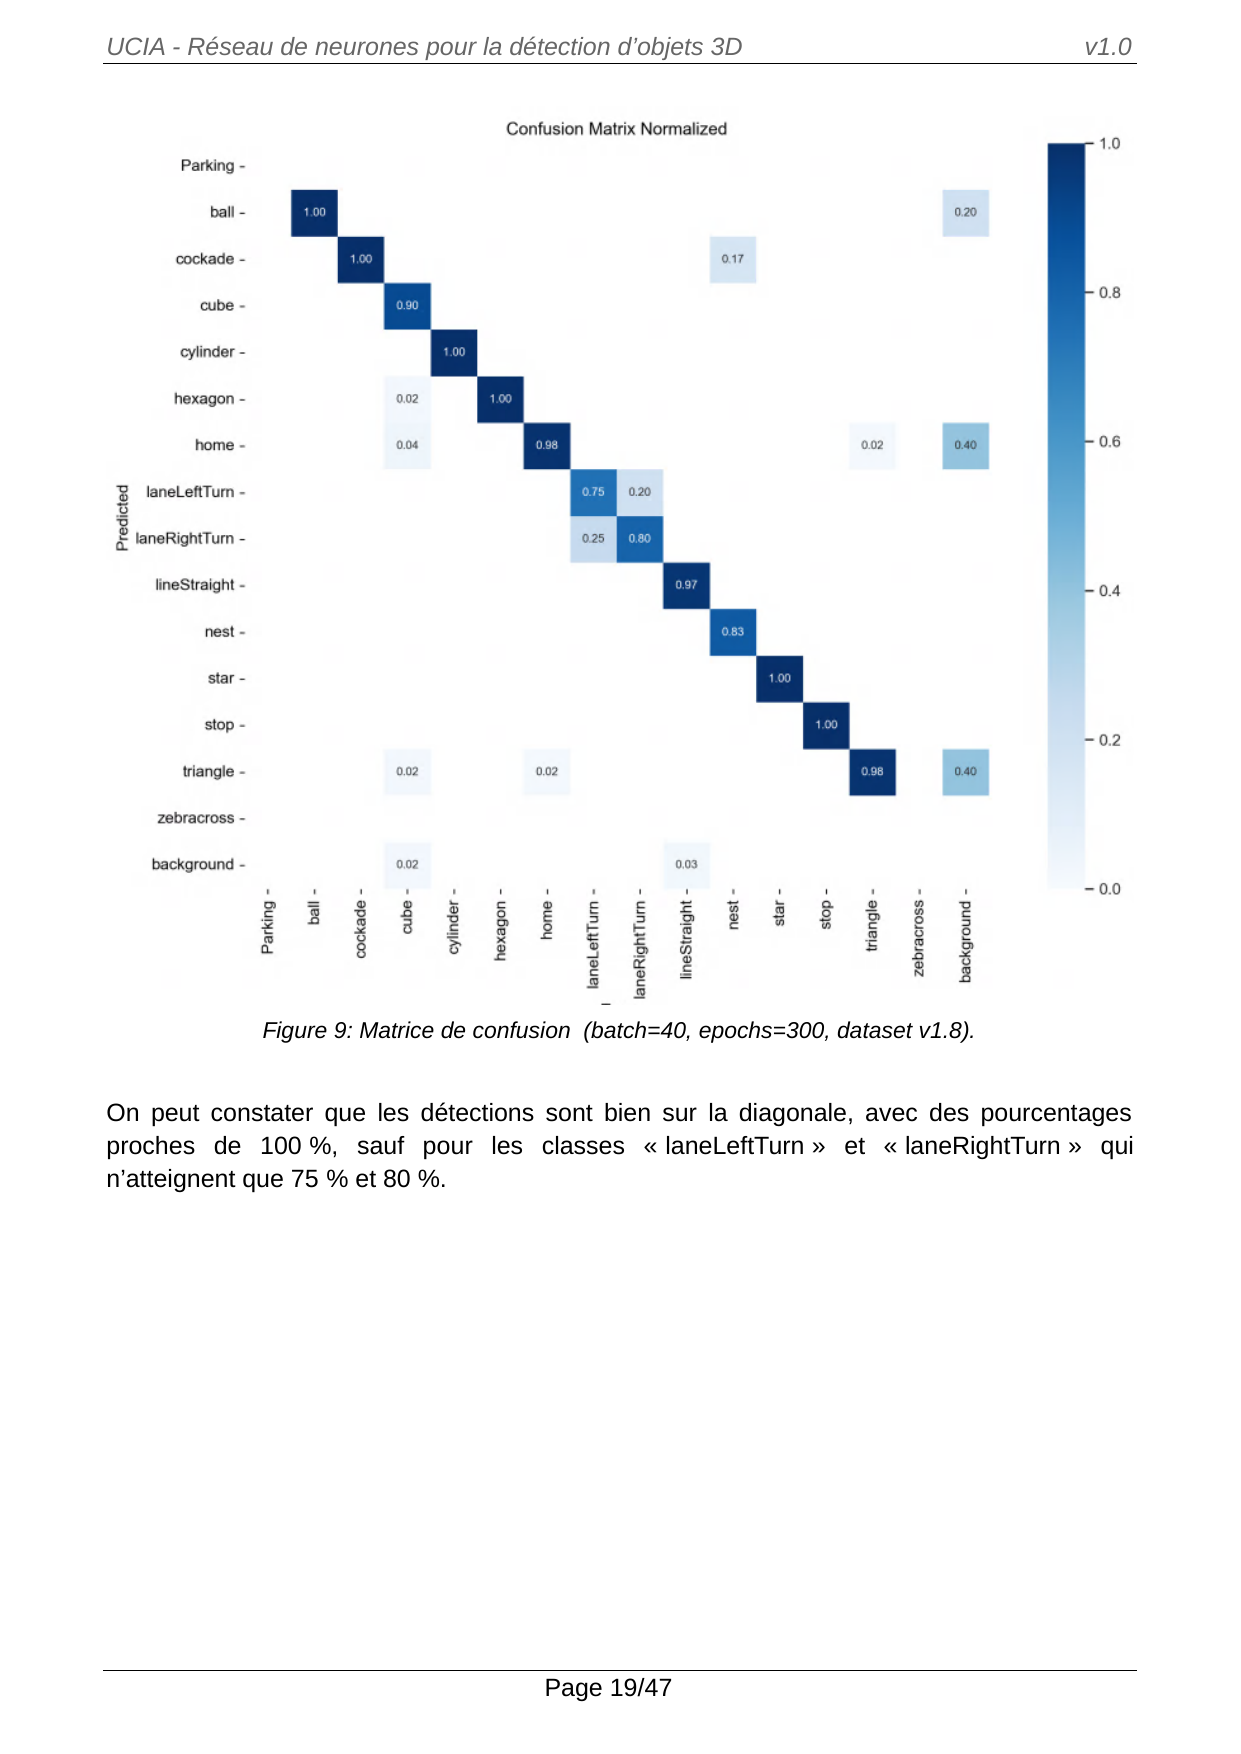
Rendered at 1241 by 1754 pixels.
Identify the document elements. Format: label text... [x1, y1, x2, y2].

text Figure 9: Matrice de confusion (batch=40, epochs=300, dataset v1.8). [106, 1005, 1134, 1043]
picture [106, 106, 1134, 1005]
text On peut constater que les détections sont bien sur la diagonale, avec des pourcentages proches de 100 %, sauf pour les classes « laneLeftTurn » et « laneRightTurn » qui n’atteignent que 75 % et 80 %. [106, 1098, 1134, 1193]
